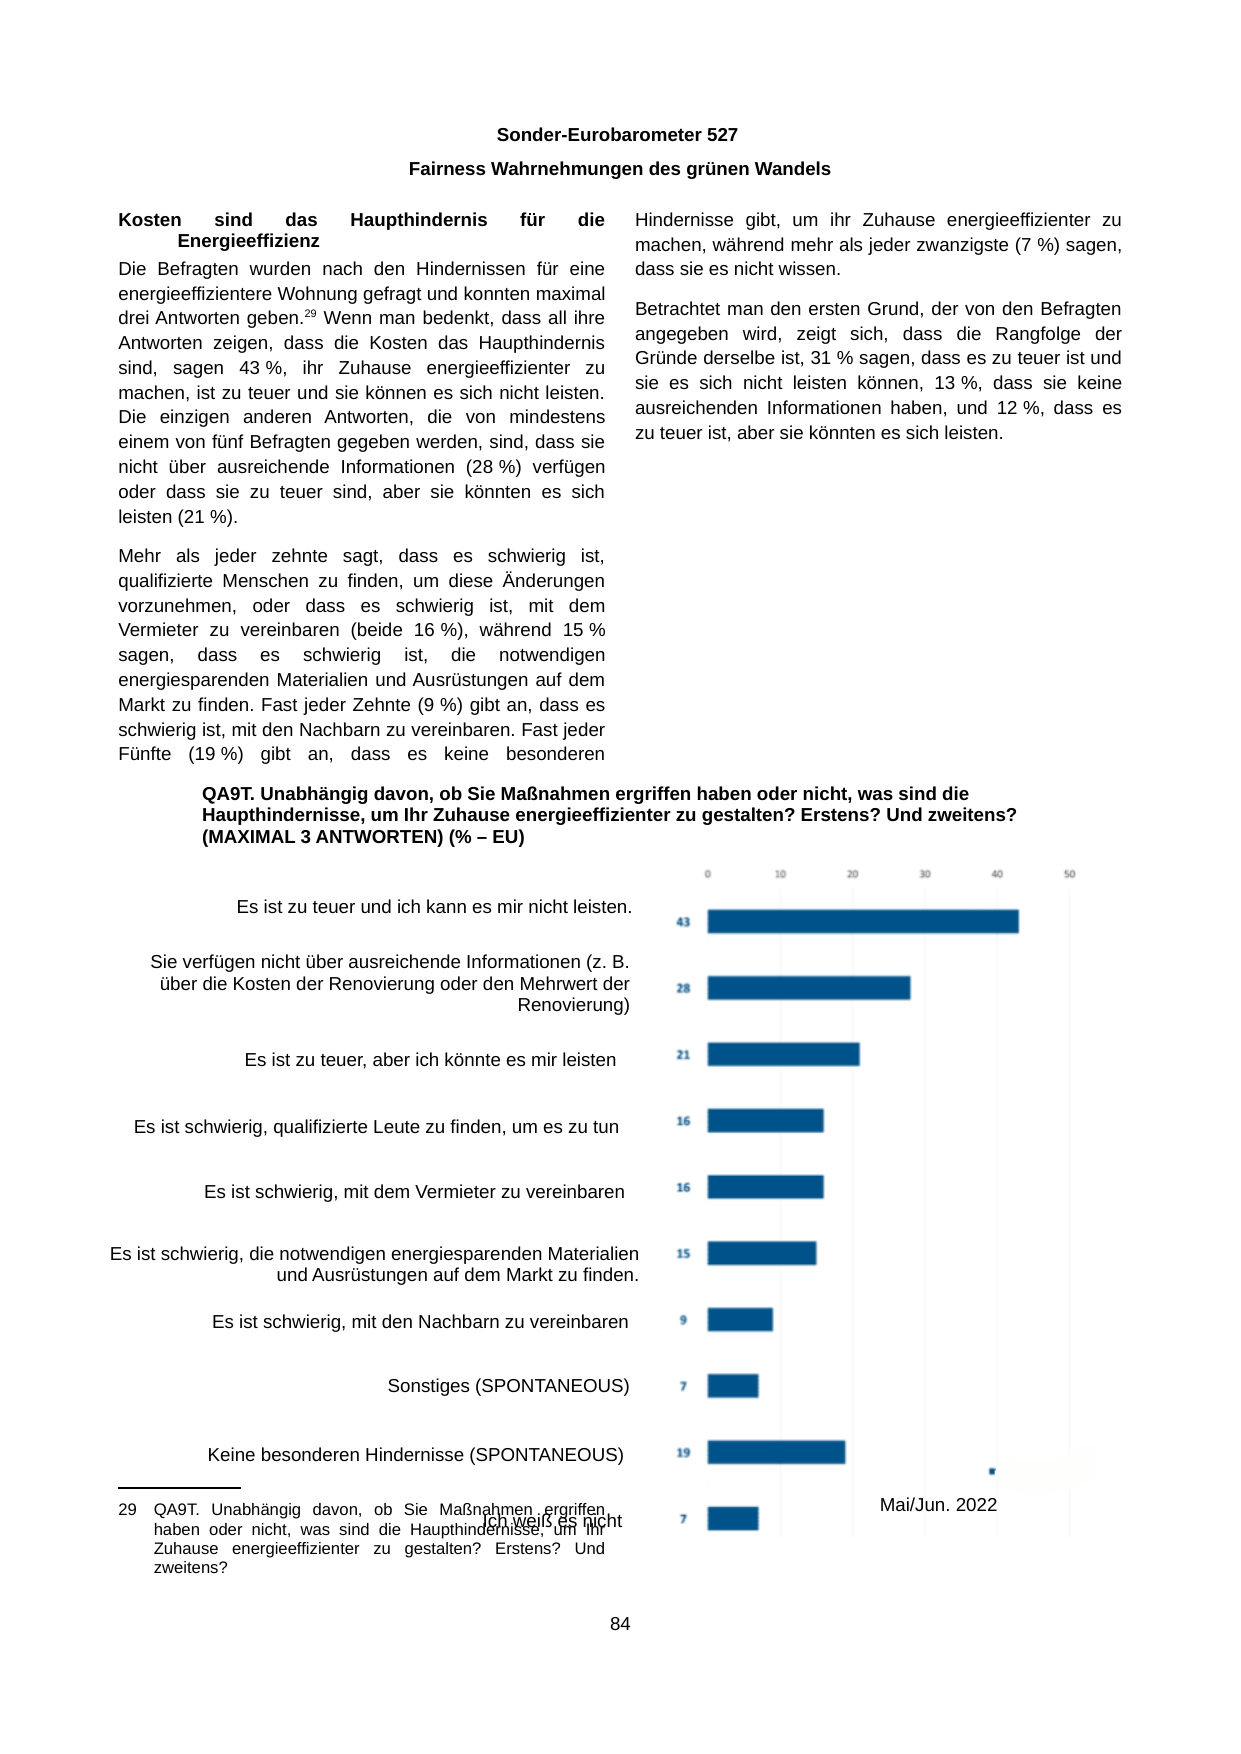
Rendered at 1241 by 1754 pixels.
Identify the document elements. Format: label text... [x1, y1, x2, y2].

text QA9T. Unabhängig davon, ob Sie Maßnahmen ergriffen haben oder nicht, was sind die Haupthindernisse, um Ihr Zuhause energieeffizienter zu gestalten? Erstens? Und zweitens? [118, 1500, 605, 1577]
text Kosten sind das Haupthindernis für die Energieeffizienz [118, 208, 605, 252]
text Die Befragten wurden nach den Hindernissen für eine energieeffizientere Wohnung gefragt und konnten maximal drei Antworten geben. Wenn man bedenkt, dass all ihre Antworten zeigen, dass die Kosten das Haupthindernis sind, sagen 43 %, ihr Zuhause energieeffizienter zu machen, ist zu teuer und sie können es sich nicht leisten. Die einzigen anderen Antworten, die von mindestens einem von fünf Befragten gegeben werden, sind, dass sie nicht über ausreichende Informationen (28 %) verfügen oder dass sie zu teuer sind, aber sie könnten es sich leisten (21 %). [118, 258, 605, 527]
picture [662, 854, 1095, 1537]
text Betrachtet man den ersten Grund, der von den Befragten angegeben wird, zeigt sich, dass die Rangfolge der Gründe derselbe ist, 31 % sagen, dass es zu teuer ist und sie es sich nicht leisten können, 13 %, dass sie keine ausreichenden Informationen haben, und 12 %, dass es zu teuer ist, aber sie könnten es sich leisten. [635, 297, 1122, 443]
text Hindernisse gibt, um ihr Zuhause energieeffizienter zu machen, während mehr als jeder zwanzigste (7 %) sagen, dass sie es nicht wissen. [635, 208, 1122, 280]
text Mehr als jeder zehnte sagt, dass es schwierig ist, qualifizierte Menschen zu finden, um diese Änderungen vorzunehmen, oder dass es schwierig ist, mit dem Vermieter zu vereinbaren (beide 16 %), während 15 % sagen, dass es schwierig ist, die notwendigen energiesparenden Materialien und Ausrüstungen auf dem Markt zu finden. Fast jeder Zehnte (9 %) gibt an, dass es schwierig ist, mit den Nachbarn zu vereinbaren. Fast jeder Fünfte (19 %) gibt an, dass es keine besonderen [118, 545, 605, 765]
